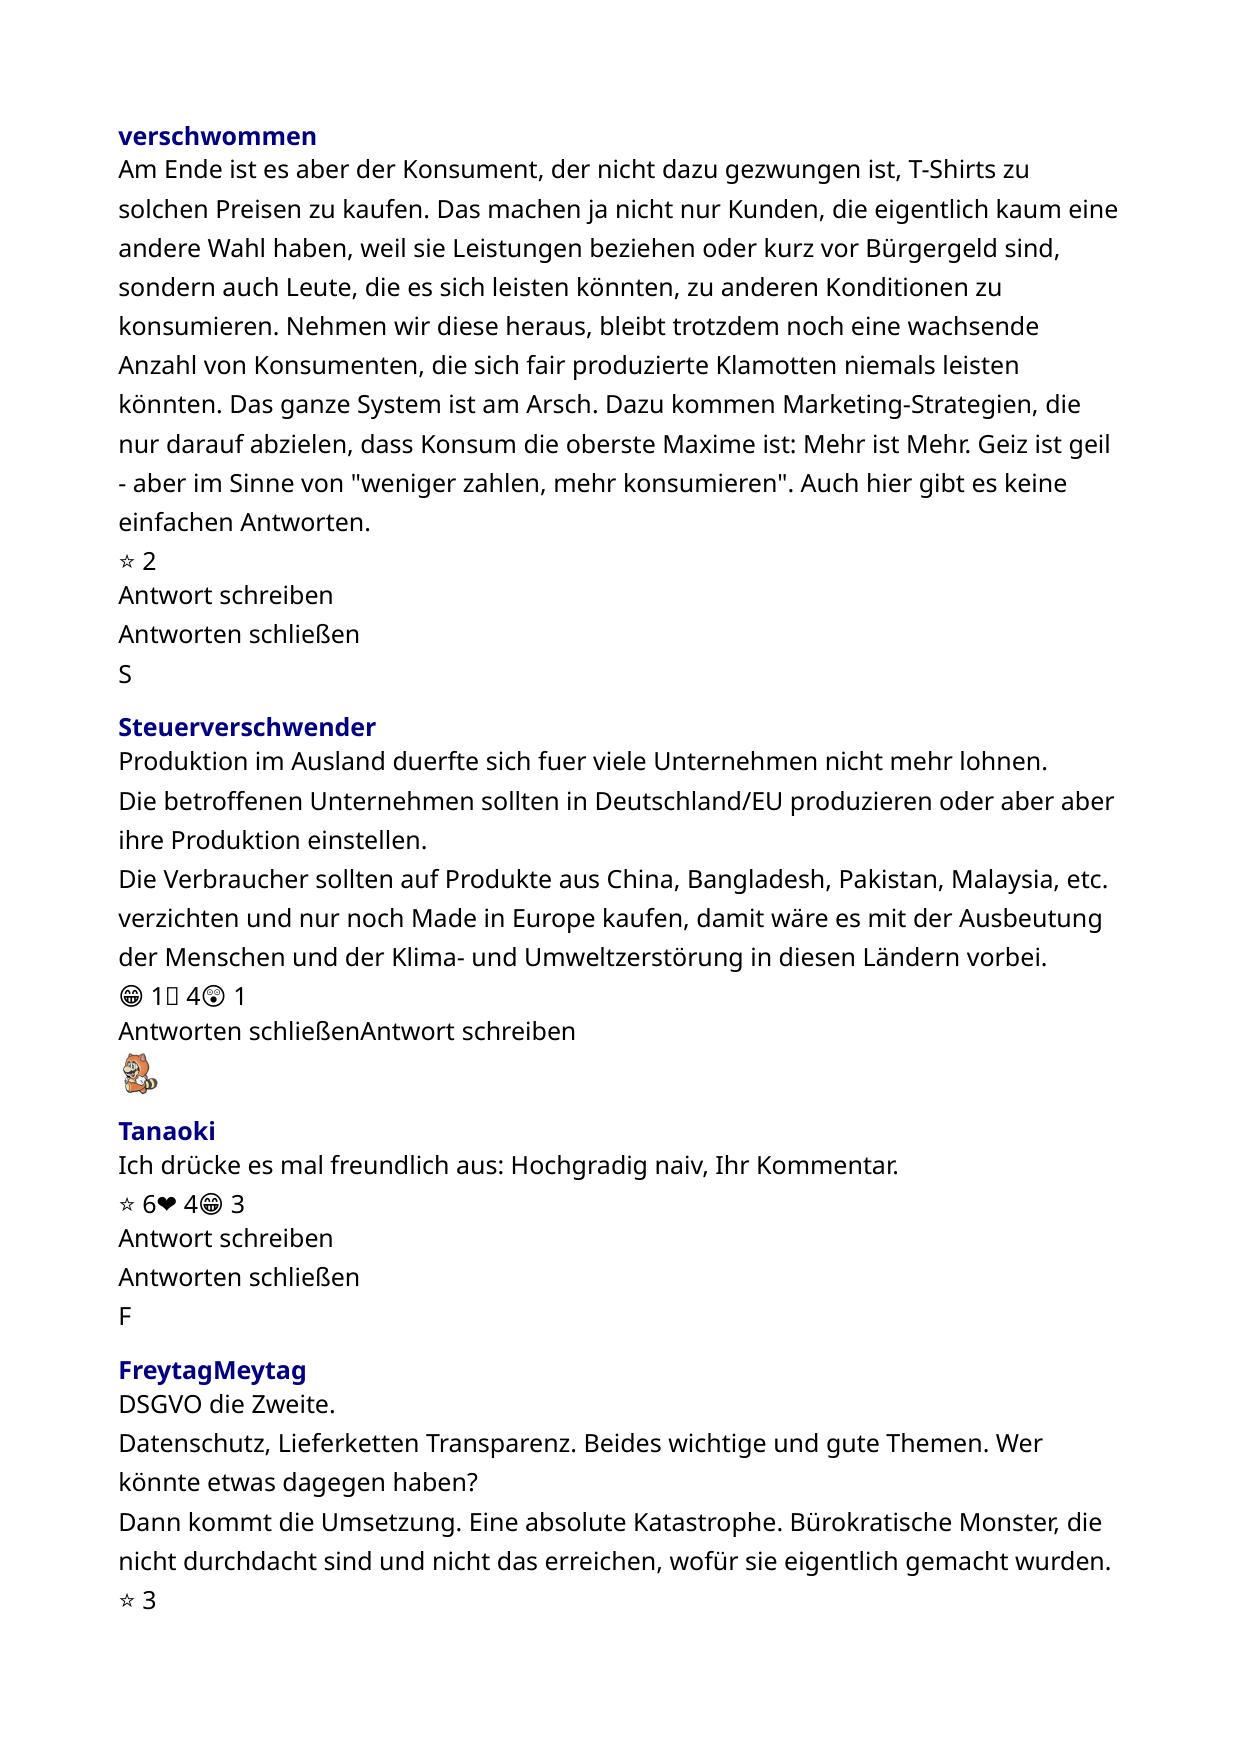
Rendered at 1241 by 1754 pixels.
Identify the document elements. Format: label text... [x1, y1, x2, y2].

text Am Ende ist es aber der Konsument, der nicht dazu gezwungen ist, T-Shirts zu solchen Preisen zu kaufen. Das machen ja nicht nur Kunden, die eigentlich kaum eine andere Wahl haben, weil sie Leistungen beziehen oder kurz vor Bürgergeld sind, sondern auch Leute, die es sich leisten könnten, zu anderen Konditionen zu konsumieren. Nehmen wir diese heraus, bleibt trotzdem noch eine wachsende Anzahl von Konsumenten, die sich fair produzierte Klamotten niemals leisten könnten. Das ganze System ist am Arsch. Dazu kommen Marketing-Strategien, die nur darauf abzielen, dass Konsum die oberste Maxime ist: Mehr ist Mehr. Geiz ist geil - aber im Sinne von "weniger zahlen, mehr konsumieren". Auch hier gibt es keine einfachen Antworten. [118, 152, 1122, 539]
text Antworten schließen [118, 1260, 1122, 1294]
text Produktion im Ausland duerfte sich fuer viele Unternehmen nicht mehr lohnen. [118, 744, 1122, 778]
subtitle Tanaoki [118, 1113, 1122, 1147]
subtitle Steuerverschwender [118, 710, 1122, 744]
text Antwort schreiben [118, 1221, 1122, 1255]
text Ich drücke es mal freundlich aus: Hochgradig naiv, Ihr Kommentar. [118, 1147, 1122, 1181]
text Die Verbraucher sollten auf Produkte aus China, Bangladesh, Pakistan, Malaysia, etc. verzichten und nur noch Made in Europe kaufen, damit wäre es mit der Ausbeutung der Menschen und der Klima- und Umweltzerstörung in diesen Ländern vorbei. [118, 862, 1122, 974]
text Antworten schließenAntwort schreiben [118, 1013, 1122, 1047]
picture [118, 1052, 161, 1095]
text DSGVO die Zweite. Datenschutz, Lieferketten Transparenz. Beides wichtige und gute Themen. Wer könnte etwas dagegen haben? Dann kommt die Umsetzung. Eine absolute Katastrophe. Bürokratische Monster, die nicht durchdacht sind und nicht das erreichen, wofür sie eigentlich gemacht wurden. [118, 1387, 1122, 1577]
text 😁 1🤨 4😲 1 [118, 979, 1122, 1013]
text Antwort schreiben [118, 578, 1122, 612]
text Antworten schließen [118, 617, 1122, 651]
text S [118, 656, 1122, 690]
text ⭐️ 6❤️ 4😁 3 [118, 1187, 1122, 1221]
text Die betroffenen Unternehmen sollten in Deutschland/EU produzieren oder aber aber ihre Produktion einstellen. [118, 783, 1122, 856]
text ⭐️ 2 [118, 544, 1122, 578]
subtitle verschwommen [118, 118, 1122, 152]
text ⭐️ 3 [118, 1583, 1122, 1617]
text F [118, 1299, 1122, 1333]
subtitle FreytagMeytag [118, 1353, 1122, 1387]
